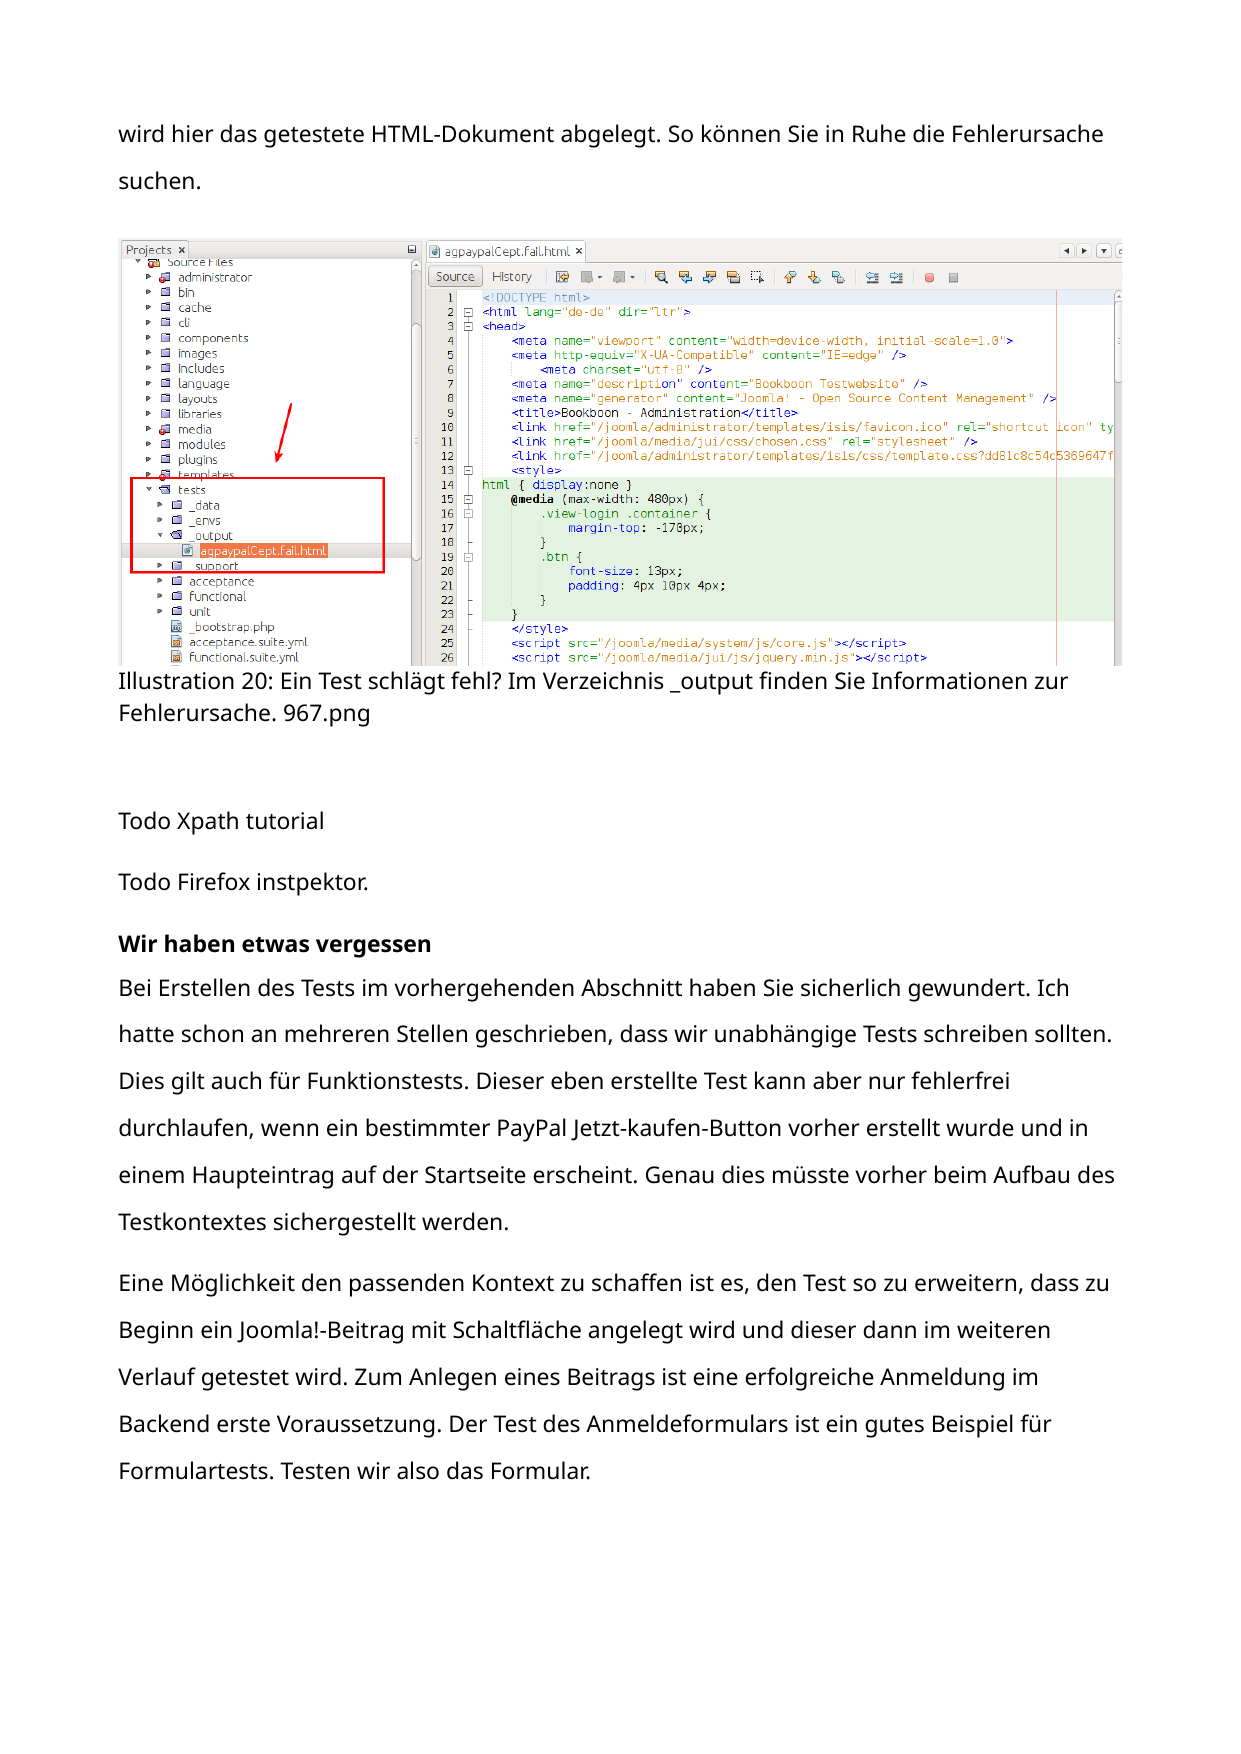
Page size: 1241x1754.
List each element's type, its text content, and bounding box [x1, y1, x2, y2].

text Illustration 20: Ein Test schlägt fehl? Im Verzeichnis _output finden Sie Informationen zur Fehlerursache. 967.png [118, 666, 1122, 728]
picture [118, 238, 1123, 666]
text Eine Möglichkeit den passenden Kontext zu schaffen ist es, den Test so zu erweitern, dass zu Beginn ein Joomla!-Beitrag mit Schaltfläche angelegt wird und dieser dann im weiteren Verlauf getestet wird. Zum Anlegen eines Beitrags ist eine erfolgreiche Anmeldung im Backend erste Voraussetzung. Der Test des Anmeldeformulars ist ein gutes Beispiel für Formulartests. Testen wir also das Formular. [118, 1267, 1122, 1486]
subtitle Wir haben etwas vergessen [118, 928, 1122, 959]
text Todo Xpath tutorial [118, 805, 1122, 836]
text Todo Firefox instpektor. [118, 866, 1122, 897]
text Bei Erstellen des Tests im vorhergehenden Abschnitt haben Sie sicherlich gewundert. Ich hatte schon an mehreren Stellen geschrieben, dass wir unabhängige Tests schreiben sollten. Dies gilt auch für Funktionstests. Dieser eben erstellte Test kann aber nur fehlerfrei durchlaufen, wenn ein bestimmter PayPal Jetzt-kaufen-Button vorher erstellt wurde und in einem Haupteintrag auf der Startseite erscheint. Genau dies müsste vorher beim Aufbau des Testkontextes sichergestellt werden. [118, 971, 1122, 1237]
text wird hier das getestete HTML-Dokument abgelegt. So können Sie in Ruhe die Fehlerursache suchen. [118, 118, 1122, 196]
